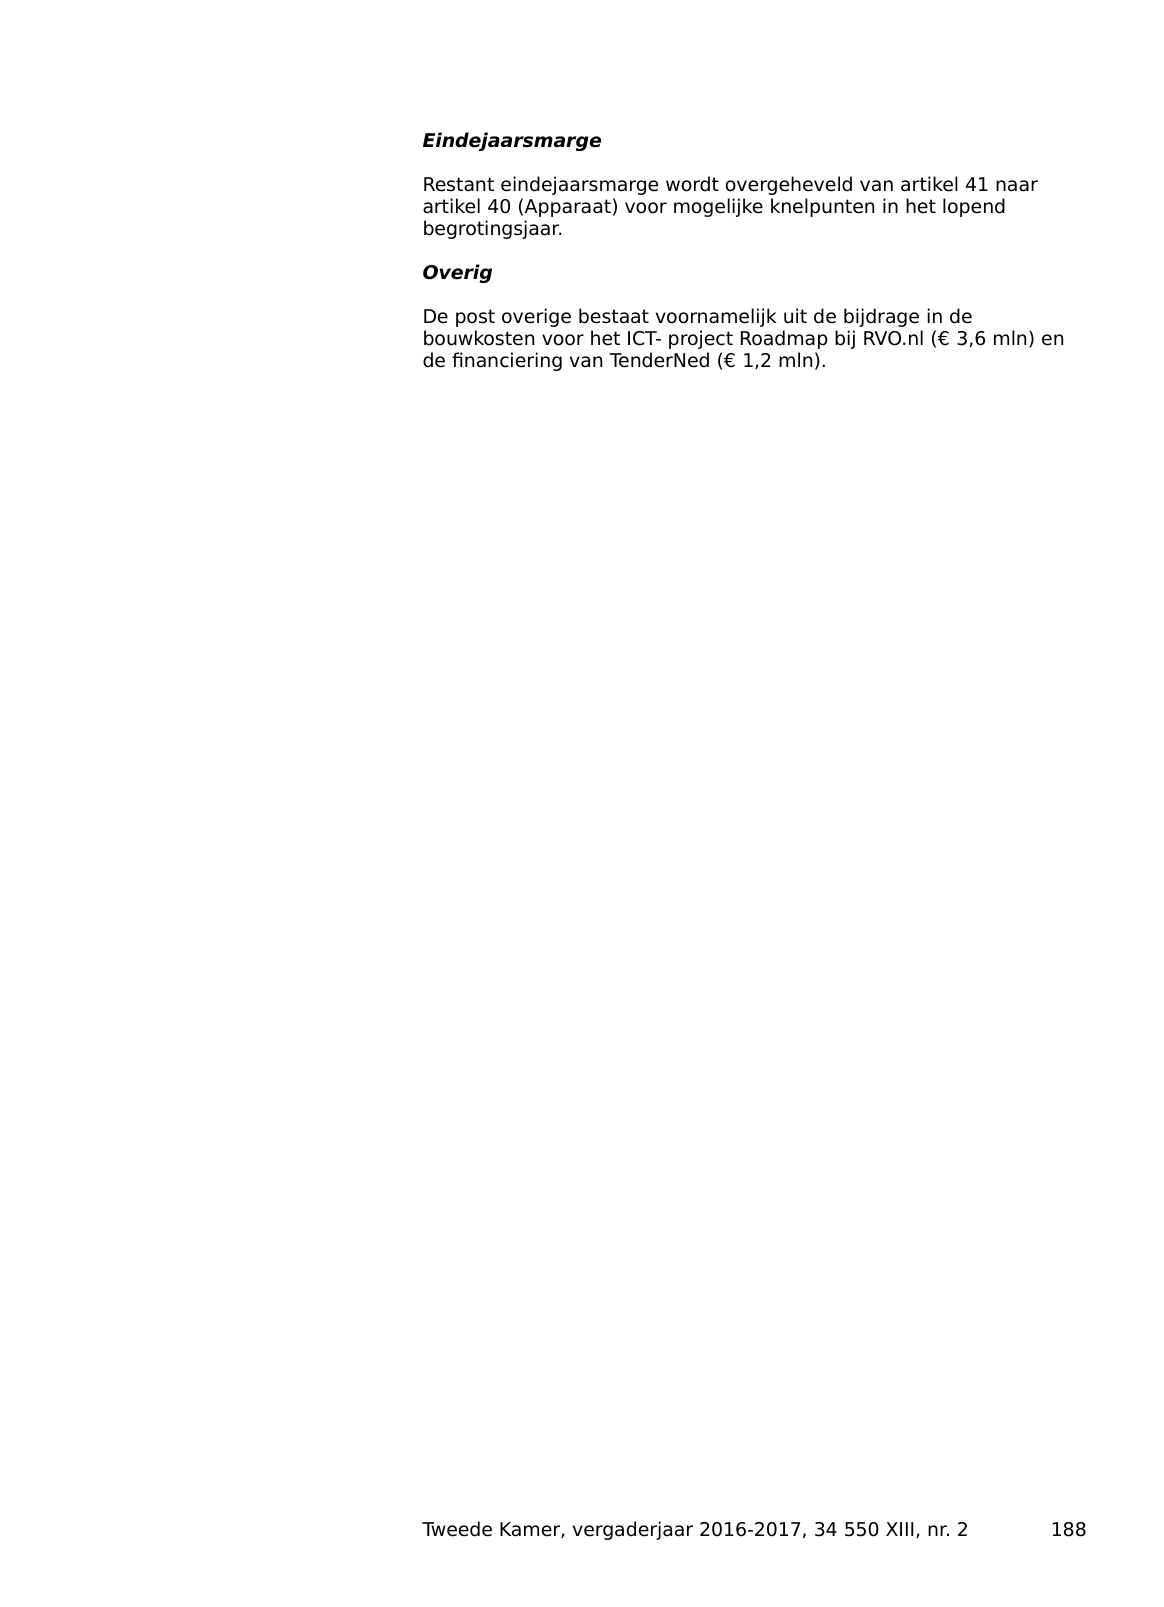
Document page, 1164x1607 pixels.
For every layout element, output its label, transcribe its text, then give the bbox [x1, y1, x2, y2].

subtitle Overig [422, 262, 1087, 284]
text De post overige bestaat voornamelijk uit de bijdrage in de bouwkosten voor het ICT- project Roadmap bij RVO.nl (€ 3,6 mln) en de financiering van TenderNed (€ 1,2 mln). [422, 306, 1087, 372]
subtitle Eindejaarsmarge [422, 130, 1087, 152]
text Restant eindejaarsmarge wordt overgeheveld van artikel 41 naar artikel 40 (Apparaat) voor mogelijke knelpunten in het lopend begrotingsjaar. [422, 174, 1087, 240]
